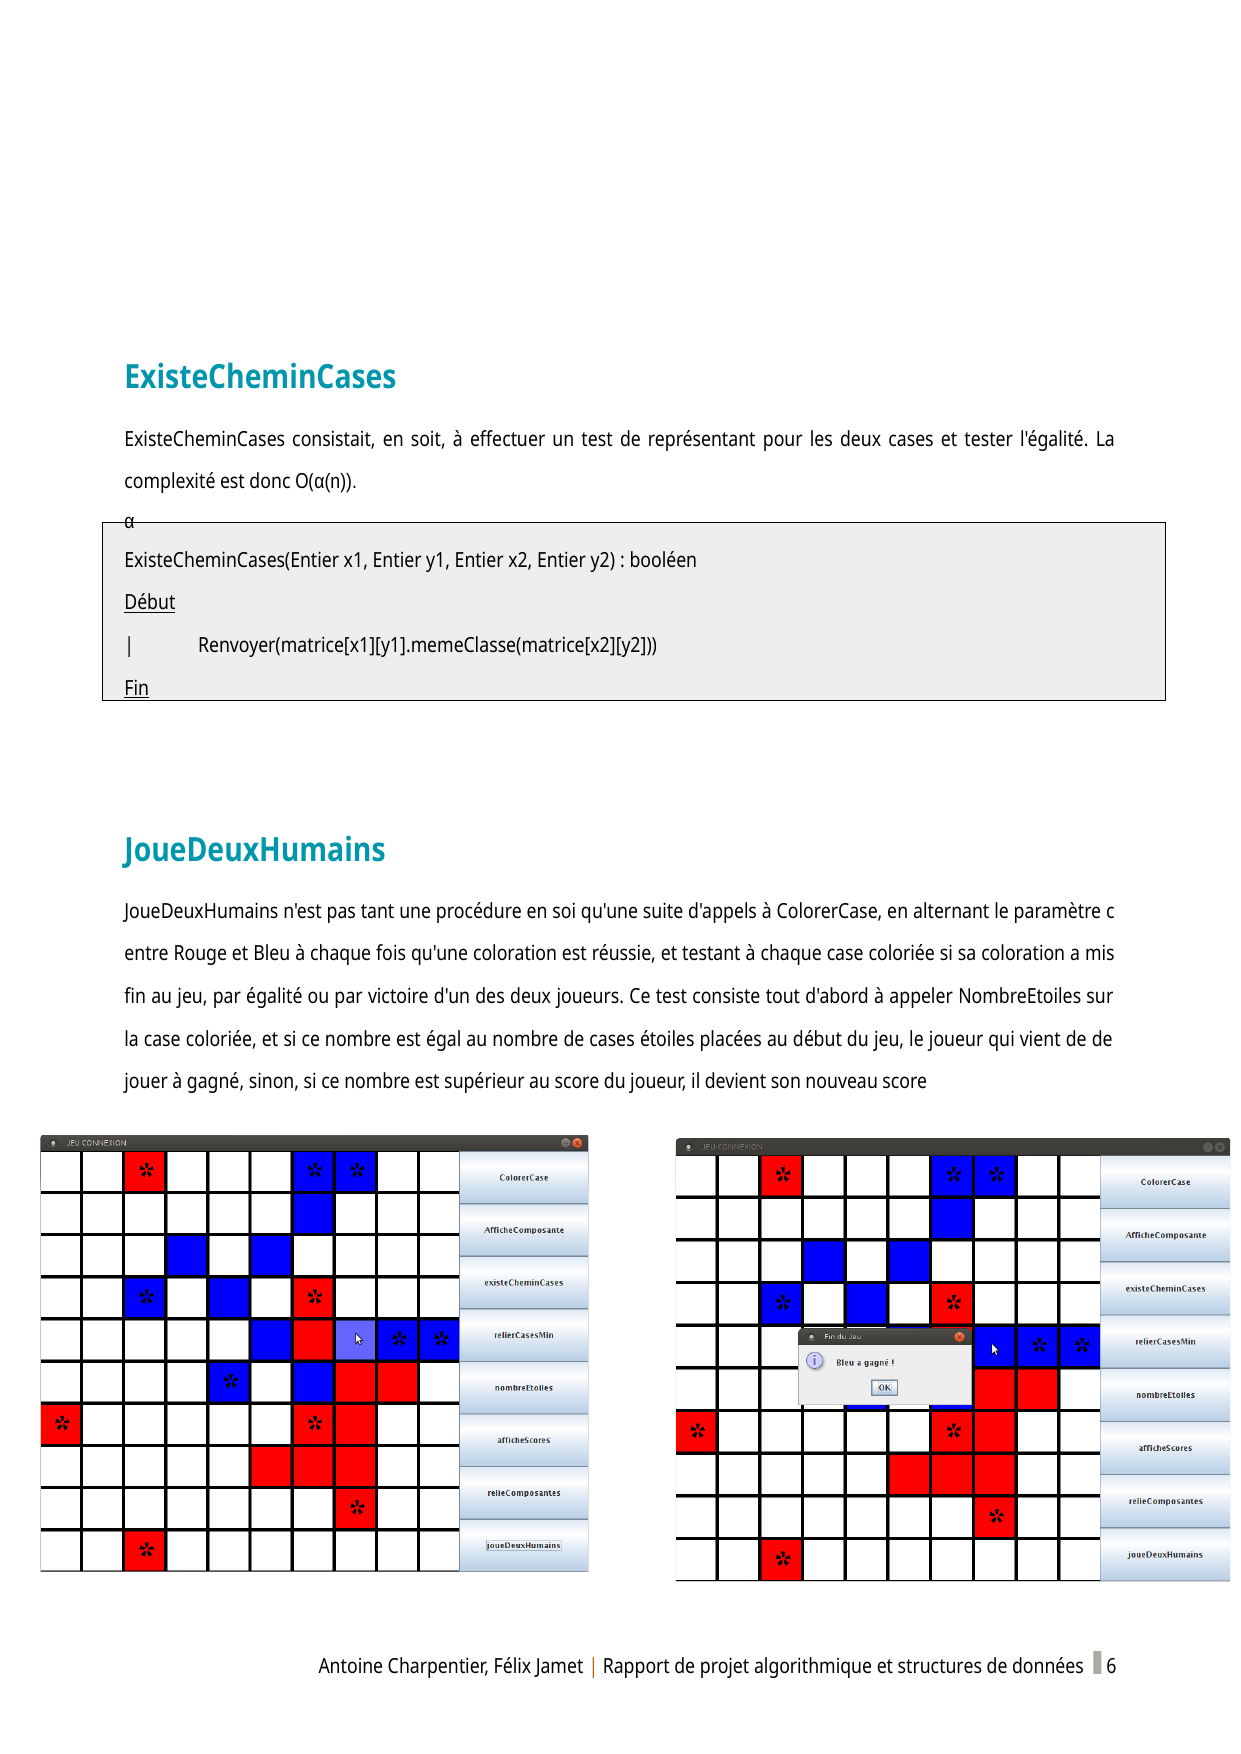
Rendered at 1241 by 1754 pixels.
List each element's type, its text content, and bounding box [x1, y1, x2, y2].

picture [1093, 1651, 1102, 1674]
text α [124, 509, 1116, 522]
text JoueDeuxHumains n'est pas tant une procédure en soi qu'une suite d'appels à ColorerCase, en alternant le paramètre c entre Rouge et Bleu à chaque fois qu'une coloration est réussie, et testant à chaque case coloriée si sa coloration a mis fin au jeu, par égalité ou par victoire d'un des deux joueurs. Ce test consiste tout d'abord à appeler NombreEtoiles sur la case coloriée, et si ce nombre est égal au nombre de cases étoiles placées au début du jeu, le joueur qui vient de de jouer à gagné, sinon, si ce nombre est supérieur au score du joueur, il devient son nouveau score [124, 896, 1116, 1095]
subtitle JoueDeuxHumains [124, 826, 1116, 871]
picture [40, 1135, 589, 1572]
text ExisteCheminCases consistait, en soit, à effectuer un test de représentant pour les deux cases et tester l'égalité. La complexité est donc O(α(n)). [124, 424, 1116, 495]
subtitle ExisteCheminCases [124, 353, 1116, 399]
picture [675, 1138, 1231, 1582]
